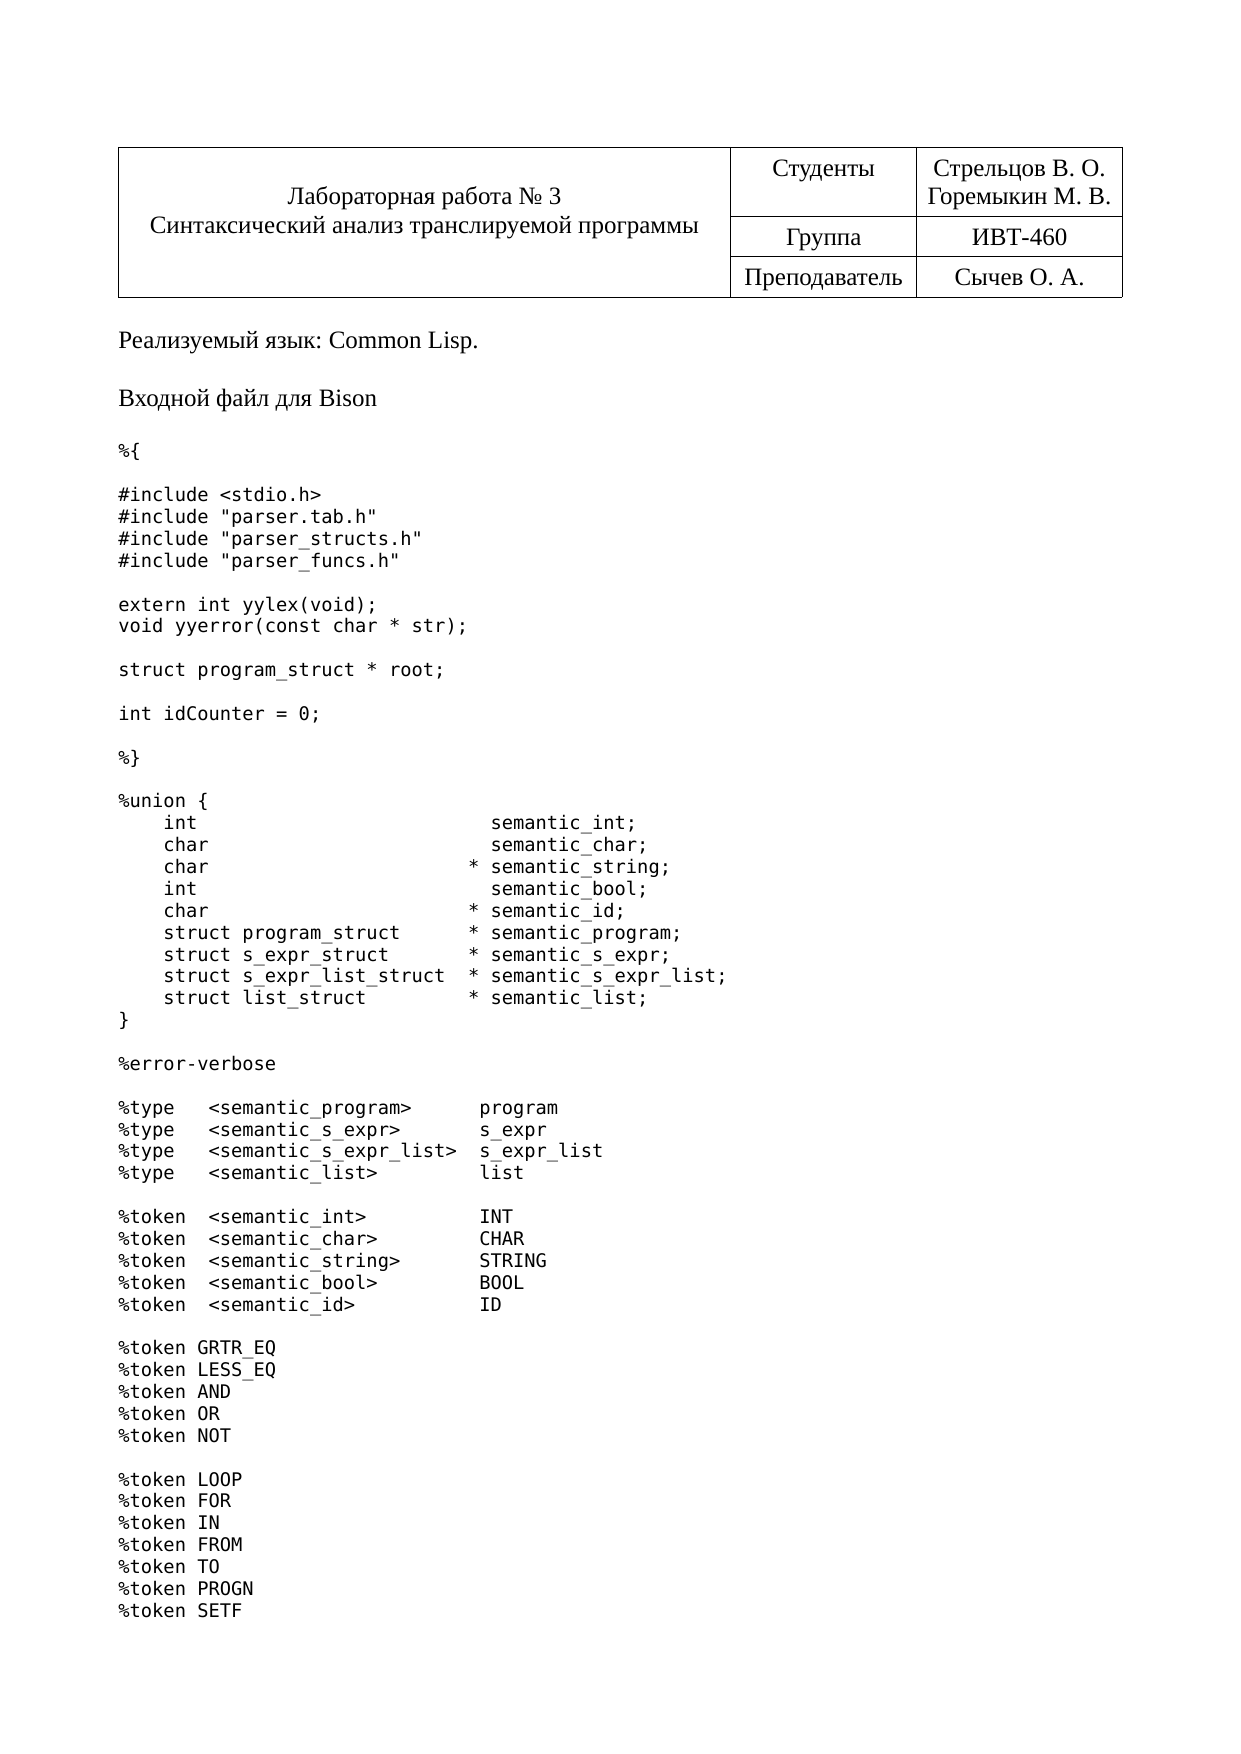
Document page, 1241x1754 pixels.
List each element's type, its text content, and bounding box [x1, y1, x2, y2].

text char * semantic_string; [118, 856, 1122, 878]
table_header Лабораторная работа № 3 Синтаксический анализ транслируемой программы [119, 148, 730, 297]
text #include "parser_funcs.h" [118, 550, 1122, 572]
text struct s_expr_list_struct * semantic_s_expr_list; [118, 965, 1122, 987]
text int semantic_bool; [118, 878, 1122, 900]
text } [118, 1009, 1122, 1031]
text %token AND [118, 1381, 1122, 1403]
table_cell Группа [731, 217, 916, 256]
text %} [118, 747, 1122, 768]
text struct s_expr_struct * semantic_s_expr; [118, 943, 1122, 965]
table_cell Сычев О. А. [917, 257, 1122, 297]
text %type <semantic_s_expr> s_expr [118, 1118, 1122, 1140]
text struct program_struct * semantic_program; [118, 922, 1122, 943]
text %token OR [118, 1403, 1122, 1425]
text %token LESS_EQ [118, 1359, 1122, 1381]
text %union { [118, 790, 1122, 812]
table_cell Преподаватель [731, 257, 916, 297]
text %token LOOP [118, 1468, 1122, 1490]
text %token NOT [118, 1425, 1122, 1447]
text void yyerror(const char * str); [118, 615, 1122, 637]
table_cell ИВТ-460 [917, 217, 1122, 256]
text extern int yylex(void); [118, 593, 1122, 615]
text %token SETF [118, 1600, 1122, 1622]
text %type <semantic_program> program [118, 1097, 1122, 1118]
text #include "parser.tab.h" [118, 506, 1122, 528]
table_header Студенты [731, 148, 916, 216]
text %type <semantic_s_expr_list> s_expr_list [118, 1140, 1122, 1162]
text %token <semantic_string> STRING [118, 1250, 1122, 1272]
text int idCounter = 0; [118, 703, 1122, 725]
text %type <semantic_list> list [118, 1162, 1122, 1184]
text #include <stdio.h> [118, 484, 1122, 506]
text struct list_struct * semantic_list; [118, 987, 1122, 1009]
text char semantic_char; [118, 834, 1122, 856]
text %token GRTR_EQ [118, 1337, 1122, 1359]
text #include "parser_structs.h" [118, 528, 1122, 550]
text Входной файл для Bison [118, 383, 1122, 412]
text %token PROGN [118, 1578, 1122, 1600]
text %token FROM [118, 1534, 1122, 1556]
text %token <semantic_char> CHAR [118, 1228, 1122, 1250]
text %token <semantic_id> ID [118, 1293, 1122, 1315]
text %error-verbose [118, 1053, 1122, 1075]
text %token FOR [118, 1490, 1122, 1512]
text %token IN [118, 1512, 1122, 1534]
text Реализуемый язык: Common Lisp. [118, 325, 1122, 354]
text %token TO [118, 1556, 1122, 1578]
text int semantic_int; [118, 812, 1122, 834]
text %{ [118, 440, 1122, 462]
text char * semantic_id; [118, 900, 1122, 922]
table_header Стрельцов В. О. Горемыкин М. В. [917, 148, 1122, 216]
text %token <semantic_int> INT [118, 1206, 1122, 1228]
text %token <semantic_bool> BOOL [118, 1272, 1122, 1293]
text struct program_struct * root; [118, 659, 1122, 681]
